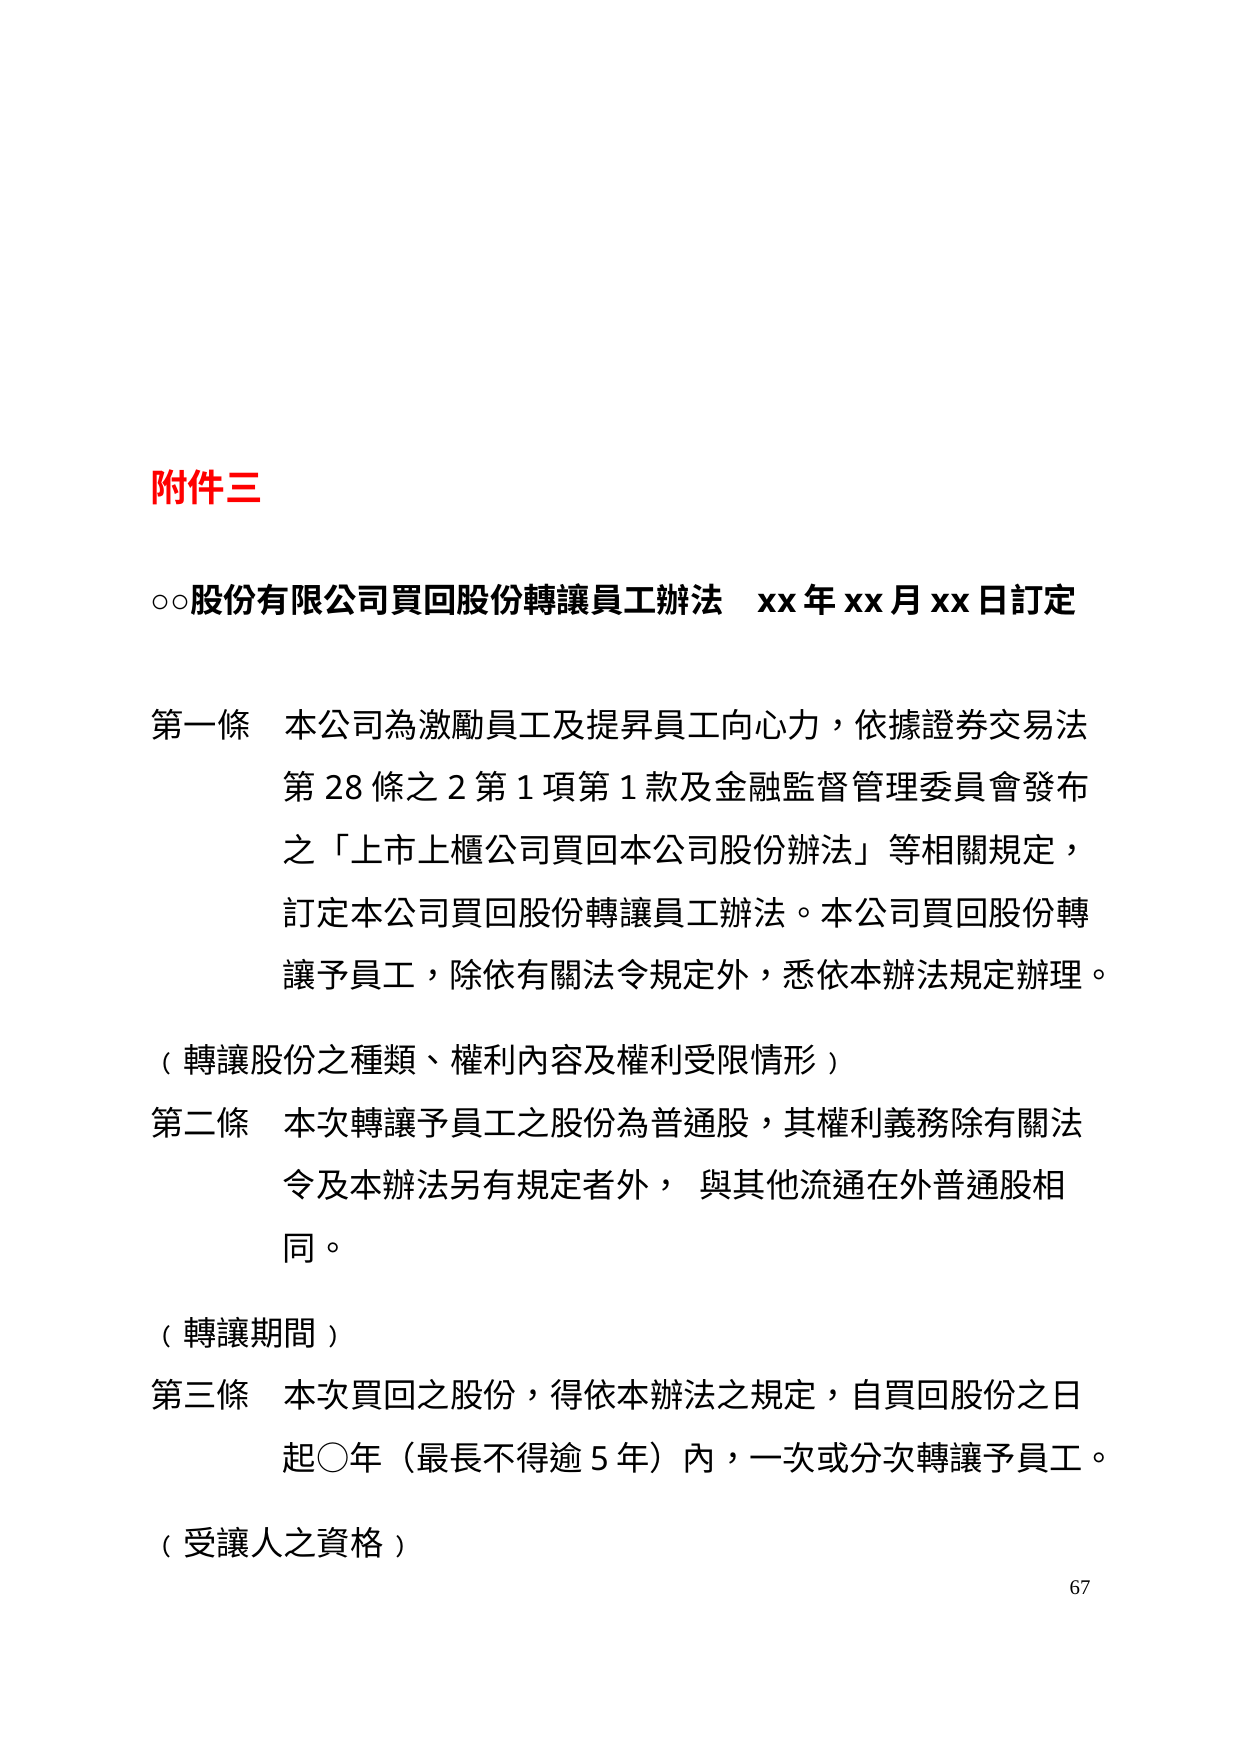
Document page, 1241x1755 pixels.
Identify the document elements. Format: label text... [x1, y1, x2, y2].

text 附件三 [150, 464, 1090, 510]
text 第一條 本公司為激勵員工及提昇員工向心力，依據證券交易法第28條之2第1項第1款及金融監督管理委員會發布之「上市上櫃公司買回本公司股份辦法」等相關規定，訂定本公司買回股份轉讓員工辦法。本公司買回股份轉讓予員工，除依有關法令規定外，悉依本辦法規定辦理。 [150, 681, 1090, 994]
subtitle ﹙轉讓股份之種類、權利內容及權利受限情形﹚ [150, 1016, 1090, 1079]
subtitle ﹙受讓人之資格﹚ [150, 1499, 1090, 1562]
subtitle ﹙轉讓期間﹚ [150, 1289, 1090, 1351]
text 第二條 本次轉讓予員工之股份為普通股，其權利義務除有關法令及本辦法另有規定者外， 與其他流通在外普通股相同。 [150, 1079, 1090, 1266]
subtitle ○○股份有限公司買回股份轉讓員工辦法 xx年xx月xx日訂定 [150, 556, 1090, 619]
text 第三條 本次買回之股份，得依本辦法之規定，自買回股份之日起○年（最長不得逾5年）內，一次或分次轉讓予員工。 [150, 1351, 1090, 1476]
